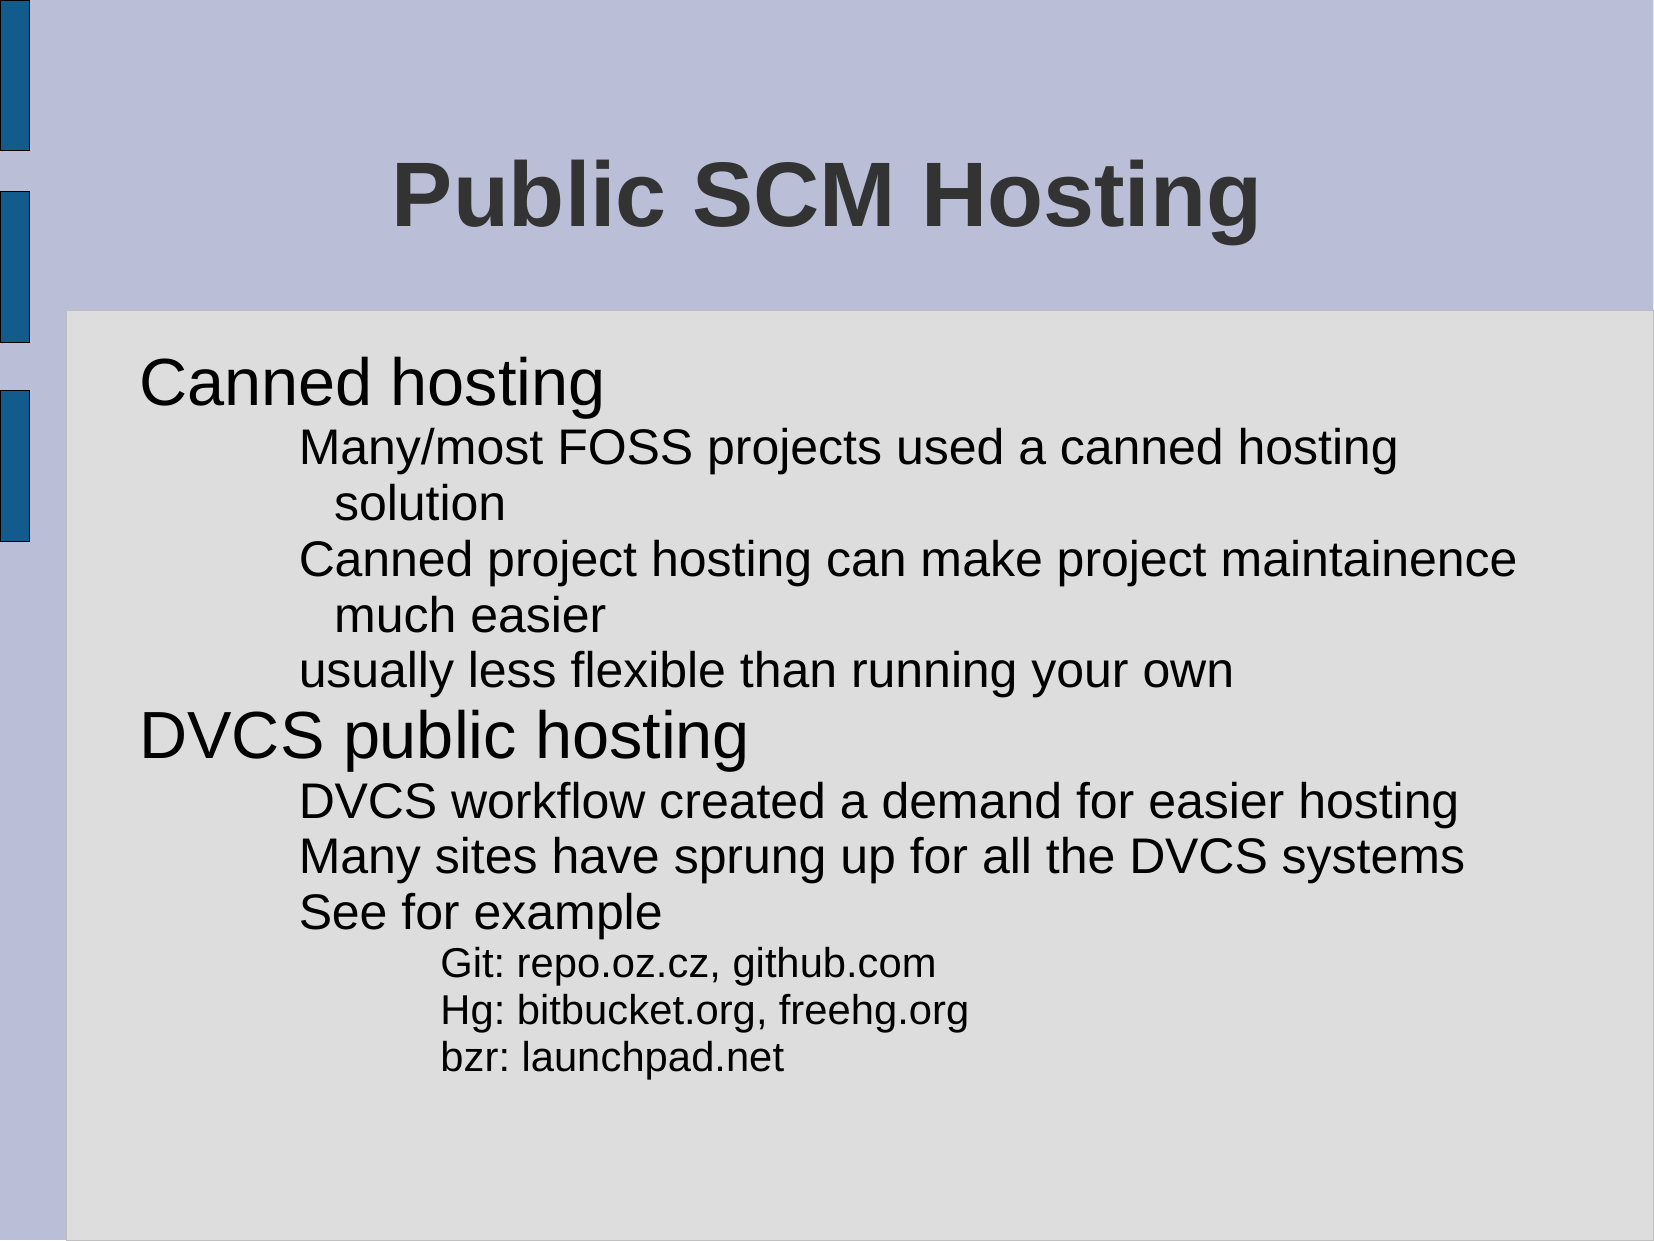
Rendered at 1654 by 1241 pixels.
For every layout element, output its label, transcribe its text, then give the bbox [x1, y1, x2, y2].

title Public SCM Hosting [121, 98, 1534, 291]
list Canned hosting Many/most FOSS projects used a canned hosting solution Canned project hosting can make project maintainence much easier usually less flexible than running your own DVCS public hosting DVCS workflow created a demand for easier hosting Many sites have sprung up for all the DVCS systems See for example Git: repo.oz.cz, github.com Hg: bitbucket.org, freehg.org bzr: launchpad.net [121, 344, 1534, 1112]
